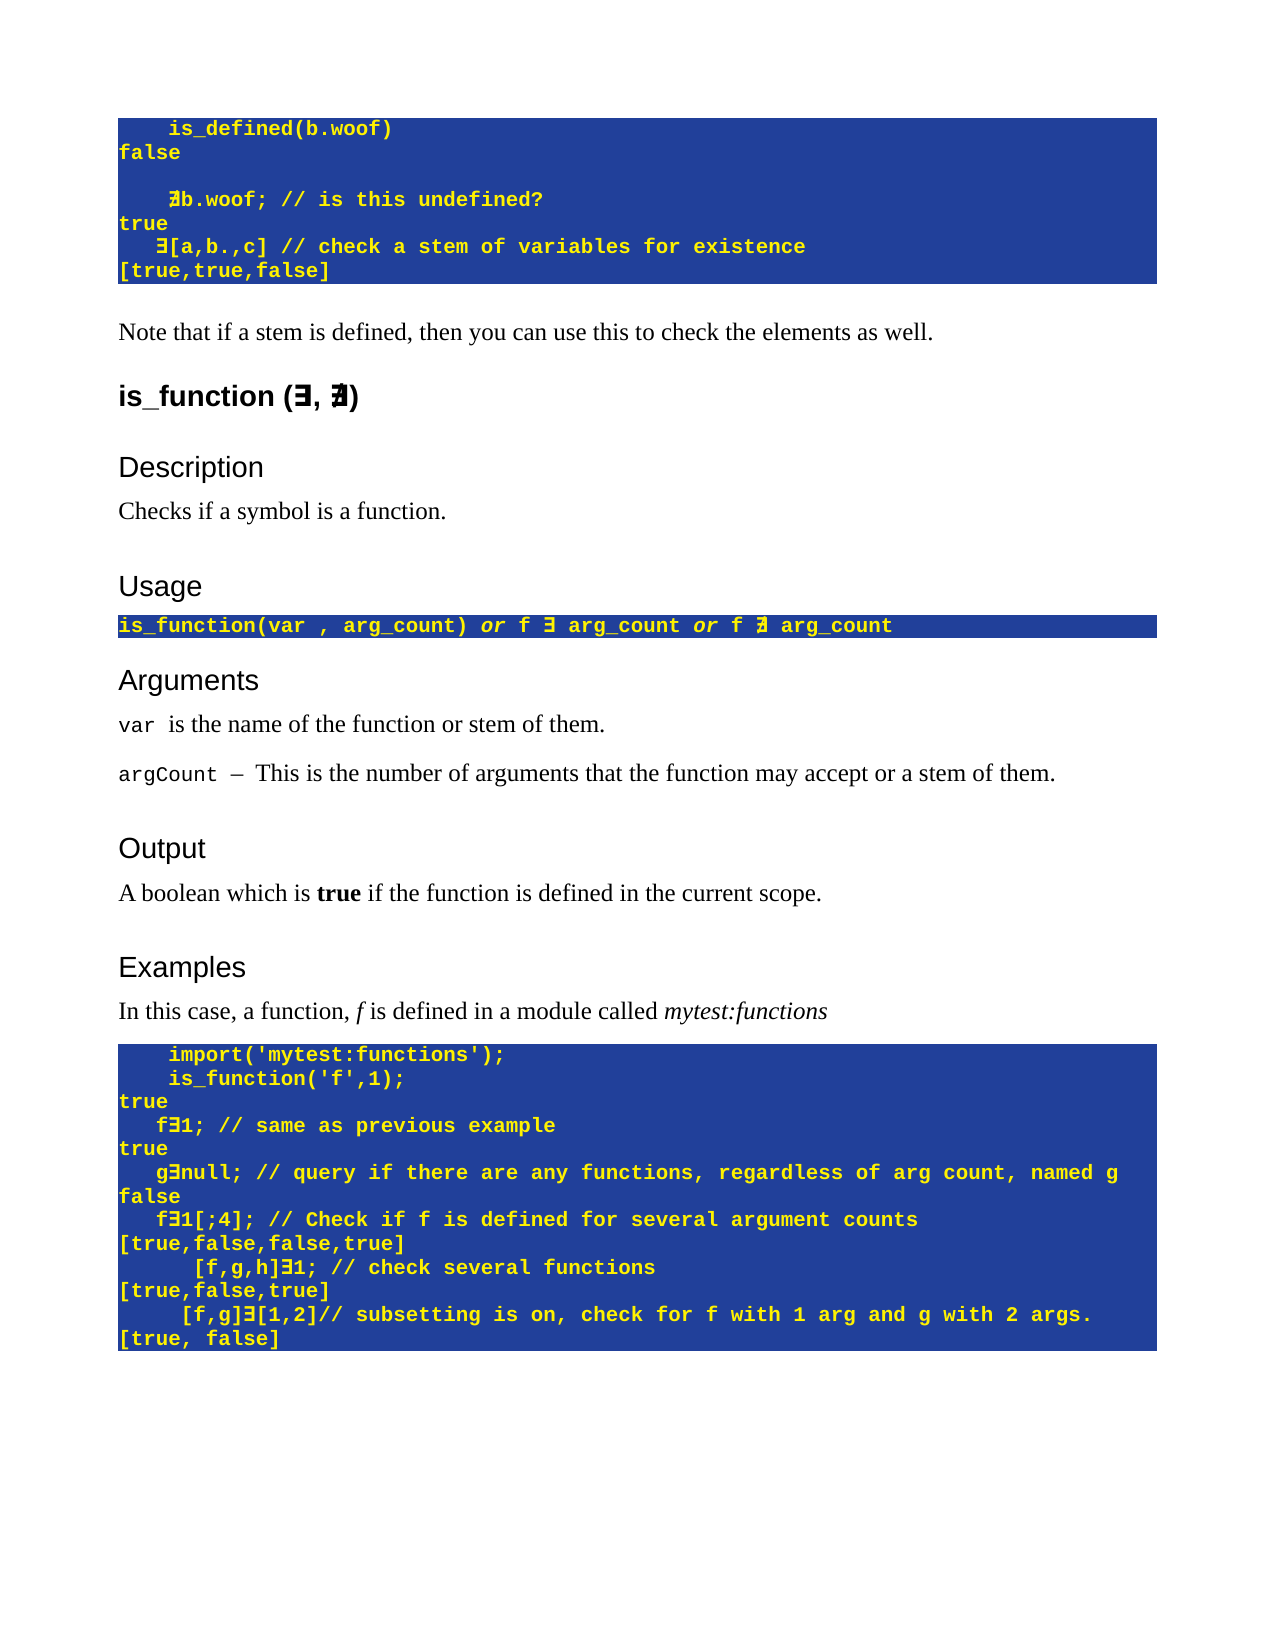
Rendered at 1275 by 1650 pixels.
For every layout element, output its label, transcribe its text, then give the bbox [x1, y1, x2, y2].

subtitle Output [118, 832, 1157, 865]
subtitle is_function (∃, ∄) [118, 379, 1157, 413]
subtitle Examples [118, 950, 1157, 984]
text [true,false,true] [118, 1280, 1157, 1304]
text [true,false,false,true] [118, 1233, 1157, 1257]
text is_defined(b.woof) [118, 118, 1157, 142]
subtitle Arguments [118, 663, 1157, 697]
text is_function('f',1); [118, 1067, 1157, 1091]
text true [118, 213, 1157, 236]
text [f,g,h]∃1; // check several functions [118, 1257, 1157, 1280]
text var is the name of the function or stem of them. [118, 709, 1157, 739]
text ∃[a,b.,c] // check a stem of variables for existence [118, 236, 1157, 260]
text In this case, a function, f is defined in a module called mytest:functions [118, 996, 1157, 1025]
text [f,g]∃[1,2]// subsetting is on, check for f with 1 arg and g with 2 args. [118, 1304, 1157, 1328]
subtitle Usage [118, 569, 1157, 602]
text A boolean which is true if the function is defined in the current scope. [118, 878, 1157, 906]
text is_function(var , arg_count) or f ∃ arg_count or f ∄ arg_count [118, 615, 1157, 638]
text f∃1; // same as previous example [118, 1115, 1157, 1138]
text import('mytest:functions'); [118, 1044, 1157, 1067]
text ∄b.woof; // is this undefined? [118, 189, 1157, 213]
text false [118, 1186, 1157, 1209]
text Checks if a symbol is a function. [118, 496, 1157, 525]
text [true, false] [118, 1328, 1157, 1351]
text true [118, 1091, 1157, 1115]
text f∃1[;4]; // Check if f is defined for several argument counts [118, 1209, 1157, 1233]
subtitle Description [118, 450, 1157, 484]
text g∃null; // query if there are any functions, regardless of arg count, named g [118, 1162, 1157, 1186]
text true [118, 1138, 1157, 1162]
text false [118, 142, 1157, 165]
text [true,true,false] [118, 260, 1157, 284]
text argCount – This is the number of arguments that the function may accept or a stem of them. [118, 758, 1157, 788]
text Note that if a stem is defined, then you can use this to check the elements as well. [118, 284, 1157, 345]
